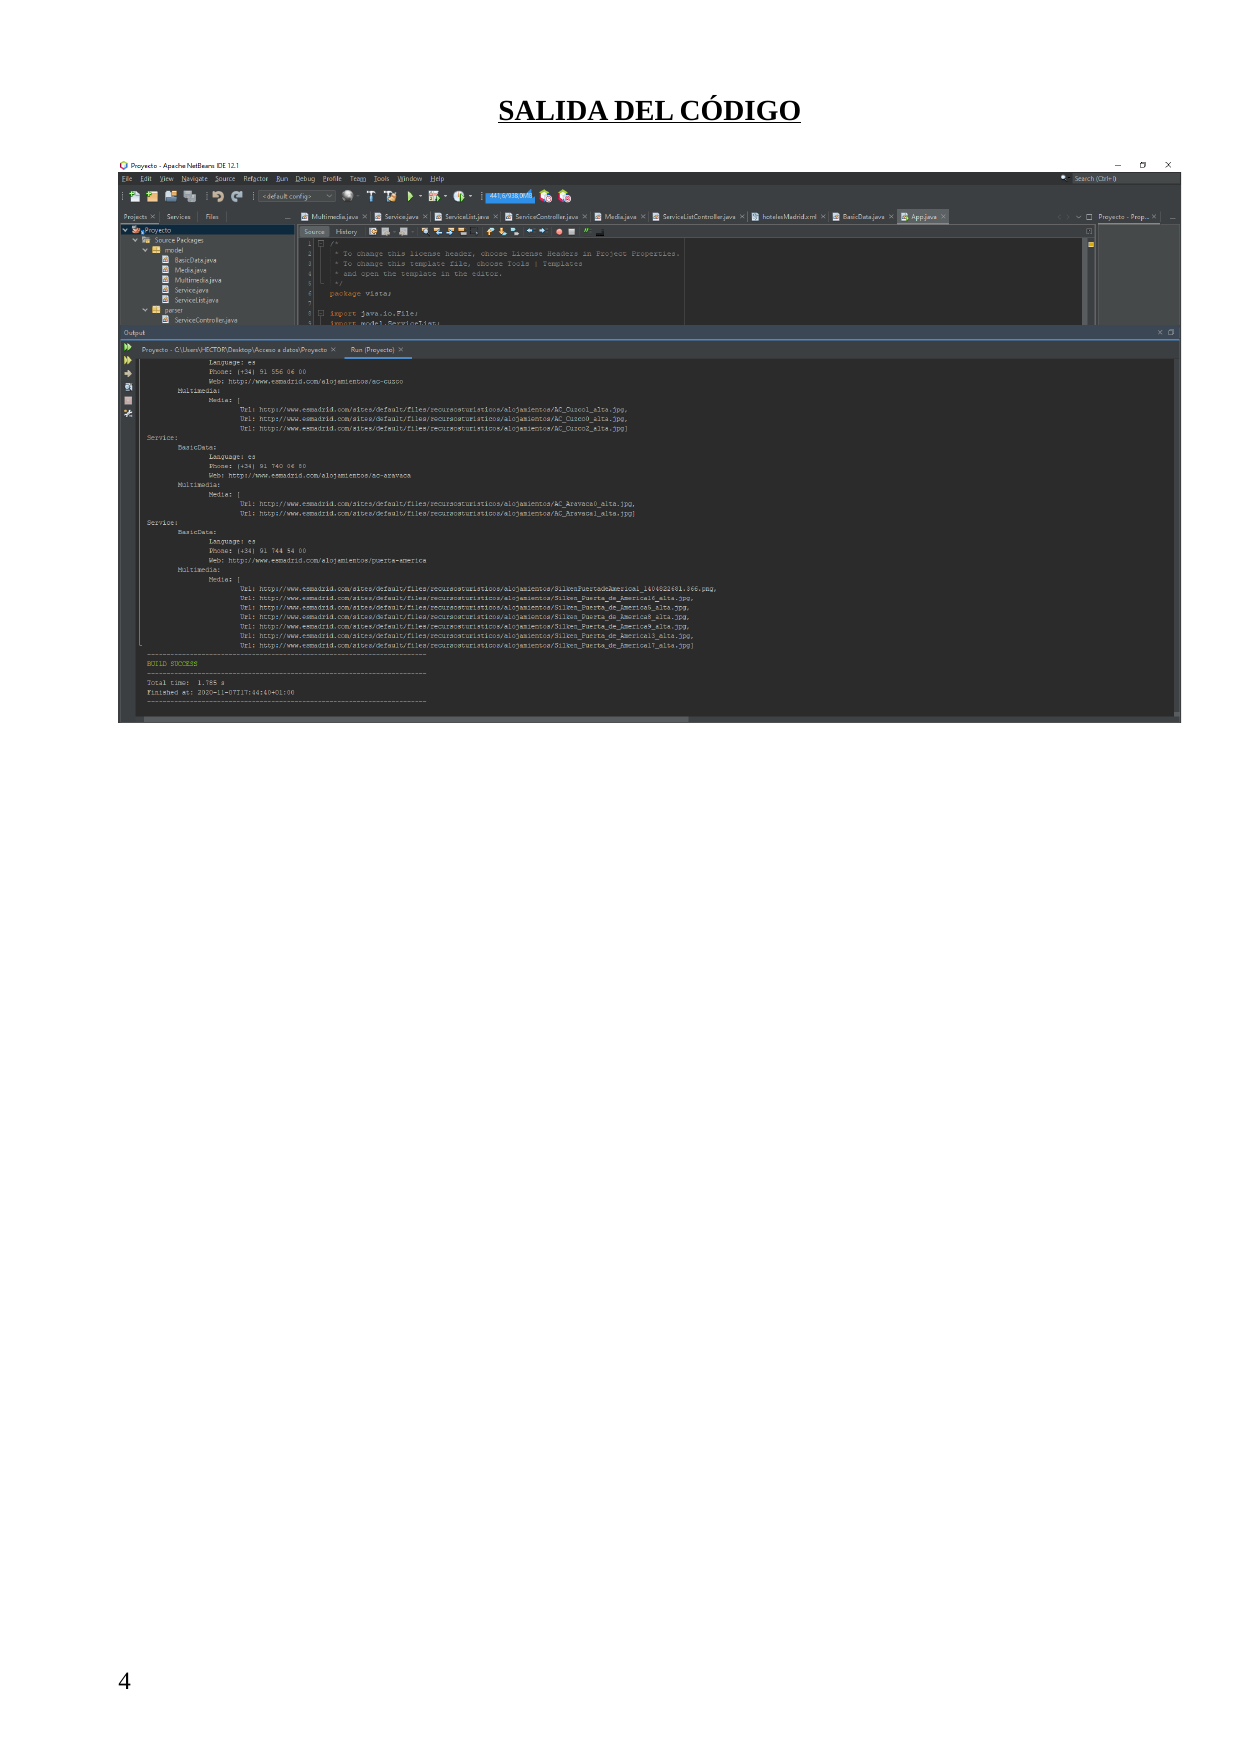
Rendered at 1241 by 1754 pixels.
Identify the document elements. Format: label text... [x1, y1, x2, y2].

picture [118, 159, 1182, 723]
text SALIDA DEL CÓDIGO [118, 93, 1181, 126]
